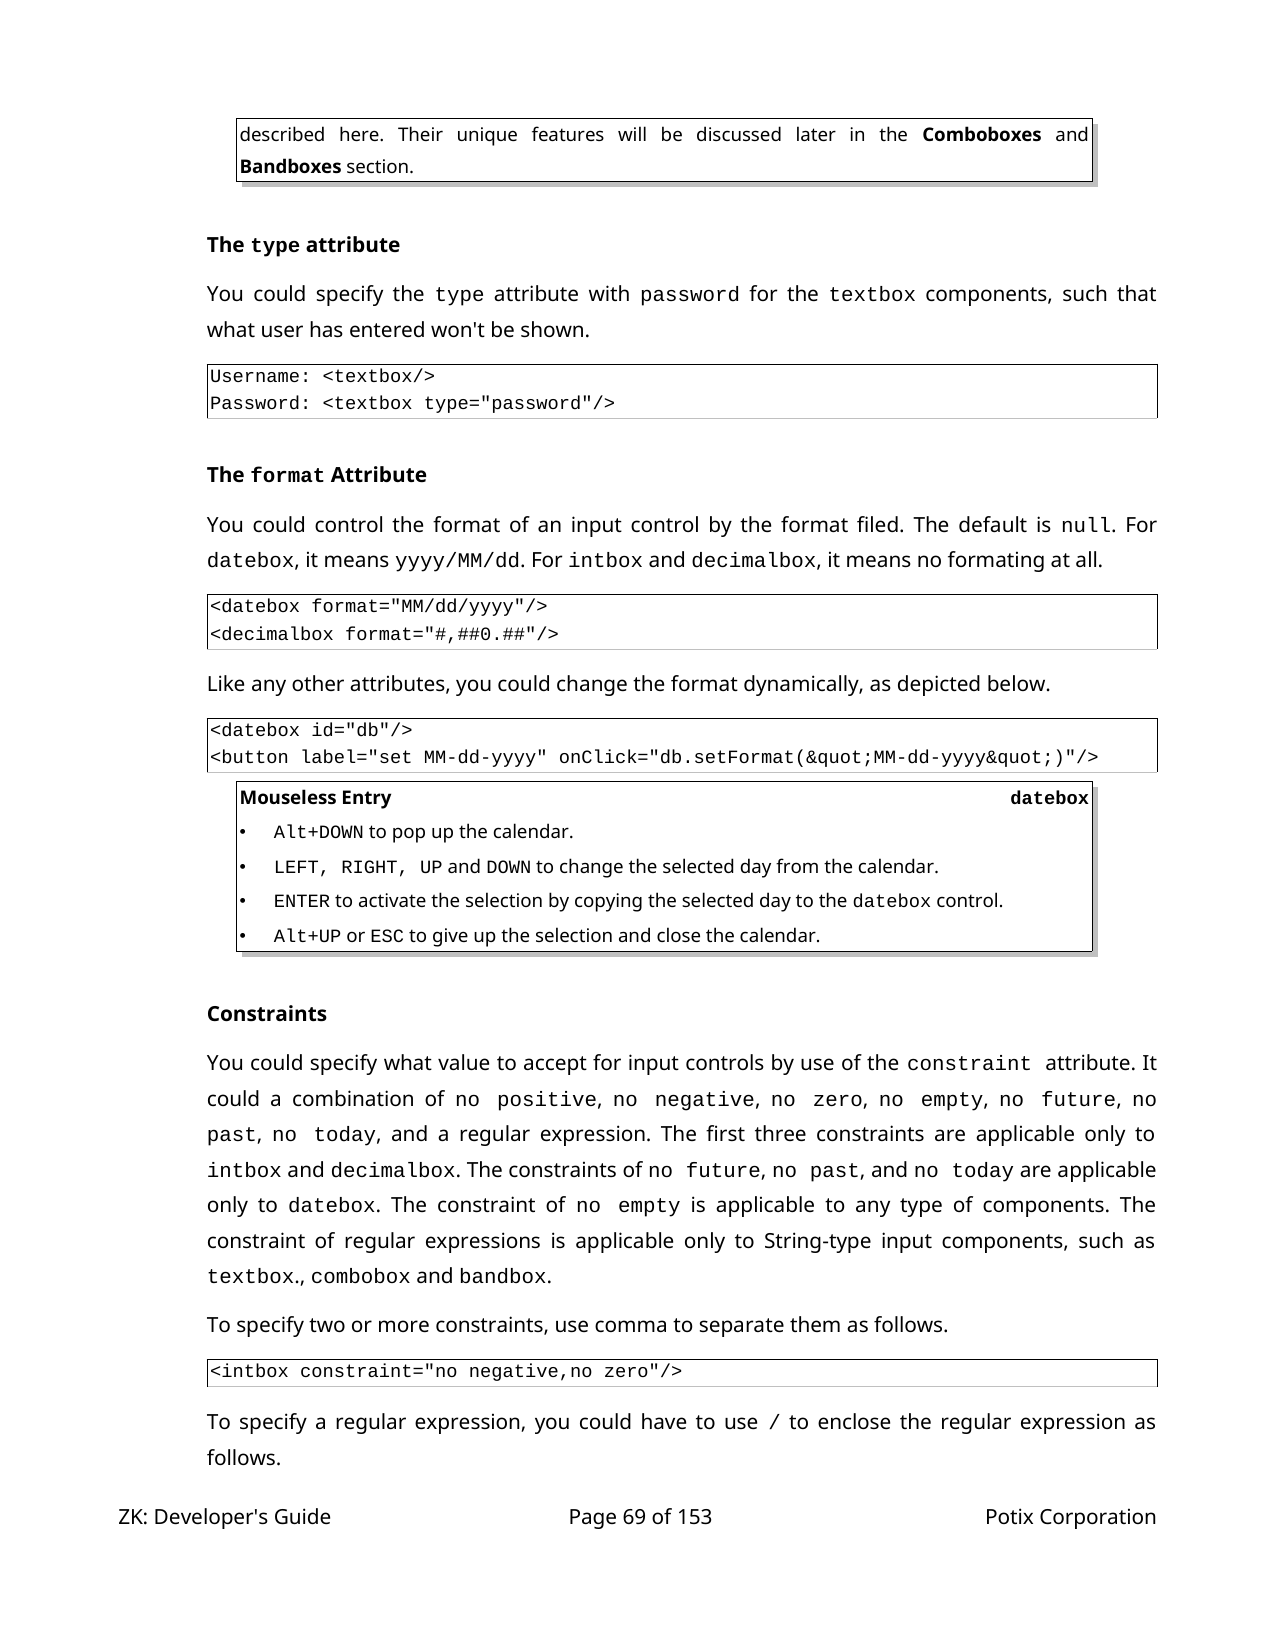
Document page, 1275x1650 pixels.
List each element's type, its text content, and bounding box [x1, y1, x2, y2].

text You could control the format of an input control by the format filed. The default is null. For datebox, it means yyyy/MM/dd. For intbox and decimalbox, it means no formating at all. [207, 510, 1157, 574]
subtitle The format Attribute [207, 461, 1157, 489]
text <datebox id="db"/> <button label="set MM-dd-yyyy" onClick="db.setFormat(&quot;MM-dd-yyyy&quot;)"/> [208, 719, 1157, 772]
text To specify a regular expression, you could have to use / to enclose the regular expression as follows. [207, 1407, 1157, 1471]
list ENTER to activate the selection by copying the selected day to the datebox control. [237, 885, 1092, 913]
list Alt+DOWN to pop up the calendar. [237, 816, 1092, 844]
text To specify two or more constraints, use comma to separate them as follows. [207, 1310, 1157, 1339]
text You could specify the type attribute with password for the textbox components, such that what user has entered won't be shown. [207, 279, 1157, 343]
text Password: <textbox type="password"/> [208, 391, 1157, 418]
text Username: <textbox/> [208, 365, 1157, 388]
text Mouseless Entry datebox [237, 782, 1092, 810]
text <datebox format="MM/dd/yyyy"/> [208, 595, 1157, 619]
subtitle The type attribute [207, 230, 1157, 258]
subtitle Constraints [207, 999, 1157, 1028]
text <decimalbox format="#,##0.##"/> [208, 622, 1157, 649]
list Alt+UP or ESC to give up the selection and close the calendar. [237, 919, 1092, 951]
text <intbox constraint="no negative,no zero"/> [208, 1360, 1157, 1386]
list LEFT, RIGHT, UP and DOWN to change the selected day from the calendar. [237, 850, 1092, 879]
text Like any other attributes, you could change the format dynamically, as depicted below. [207, 669, 1157, 698]
text described here. Their unique features will be discussed later in the Comboboxes and Bandboxes section. [237, 119, 1092, 181]
text You could specify what value to accept for input controls by use of the constraint attribute. It could a combination of no positive, no negative, no zero, no empty, no future, no past, no today, and a regular expression. The first three constraints are applicable only to intbox and decimalbox. The constraints of no future, no past, and no today are applicable only to datebox. The constraint of no empty is applicable to any type of components. The constraint of regular expressions is applicable only to String-type input components, such as textbox., combobox and bandbox. [207, 1048, 1157, 1290]
